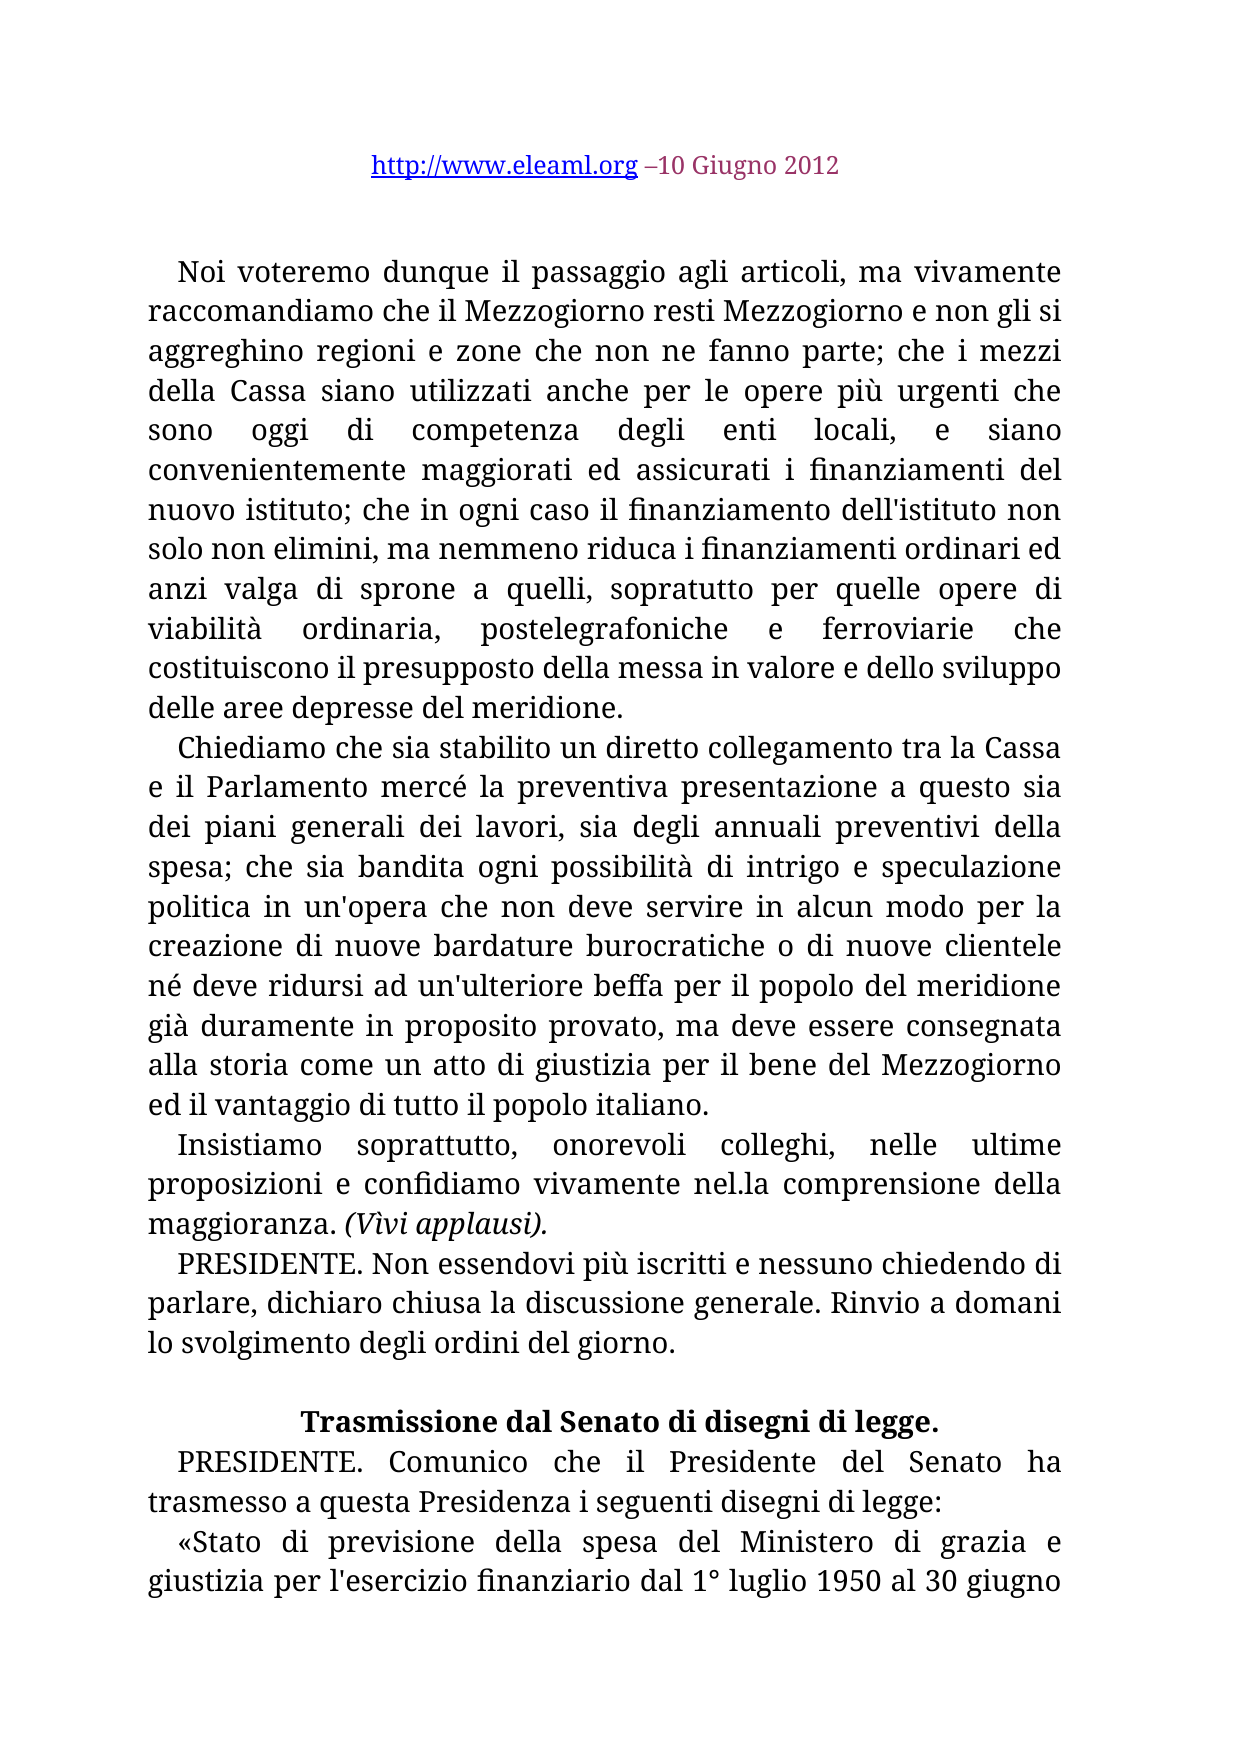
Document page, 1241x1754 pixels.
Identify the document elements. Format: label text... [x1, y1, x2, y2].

text Trasmissione dal Senato di disegni di legge. [148, 1402, 1063, 1441]
text PRESIDENTE. Comunico che il Presidente del Senato ha trasmesso a questa Presidenza i seguenti disegni di legge: [148, 1441, 1063, 1521]
text Chiediamo che sia stabilito un diretto collegamento tra la Cassa e il Parlamento mercé la preventiva presentazione a questo sia dei piani generali dei lavori, sia degli annuali preventivi della spesa; che sia bandita ogni possibilità di intrigo e speculazione politica in un'opera che non deve servire in alcun modo per la creazione di nuove bardature burocratiche o di nuove clientele né deve ridursi ad un'ulteriore beffa per il popolo del meridione già duramente in proposito provato, ma deve essere consegnata alla storia come un atto di giustizia per il bene del Mezzogiorno ed il vantaggio di tutto il popolo italiano. [148, 727, 1063, 1124]
text Insistiamo soprattutto, onorevoli colleghi, nelle ultime proposizioni e confidiamo vivamente nel.la comprensione della maggioranza. (Vìvi applausi). [148, 1124, 1063, 1243]
text Noi voteremo dunque il passaggio agli articoli, ma vivamente raccomandiamo che il Mezzogiorno resti Mezzogiorno e non gli si aggreghino regioni e zone che non ne fanno parte; che i mezzi della Cassa siano utilizzati anche per le opere più urgenti che sono oggi di competenza degli enti locali, e siano convenientemente maggiorati ed assicurati i finanziamenti del nuovo istituto; che in ogni caso il finanziamento dell'istituto non solo non elimini, ma nemmeno riduca i finanziamenti ordinari ed anzi valga di sprone a quelli, sopratutto per quelle opere di viabilità ordinaria, postelegrafoniche e ferroviarie che costituiscono il presupposto della messa in valore e dello sviluppo delle aree depresse del meridione. [148, 251, 1063, 727]
text PRESIDENTE. Non essendovi più iscritti e nessuno chiedendo di parlare, dichiaro chiusa la discussione generale. Rinvio a domani lo svolgimento degli ordini del giorno. [148, 1243, 1063, 1362]
text «Stato di previsione della spesa del Ministero di grazia e giustizia per l'esercizio finanziario dal 1° luglio 1950 al 30 giugno [148, 1521, 1063, 1600]
